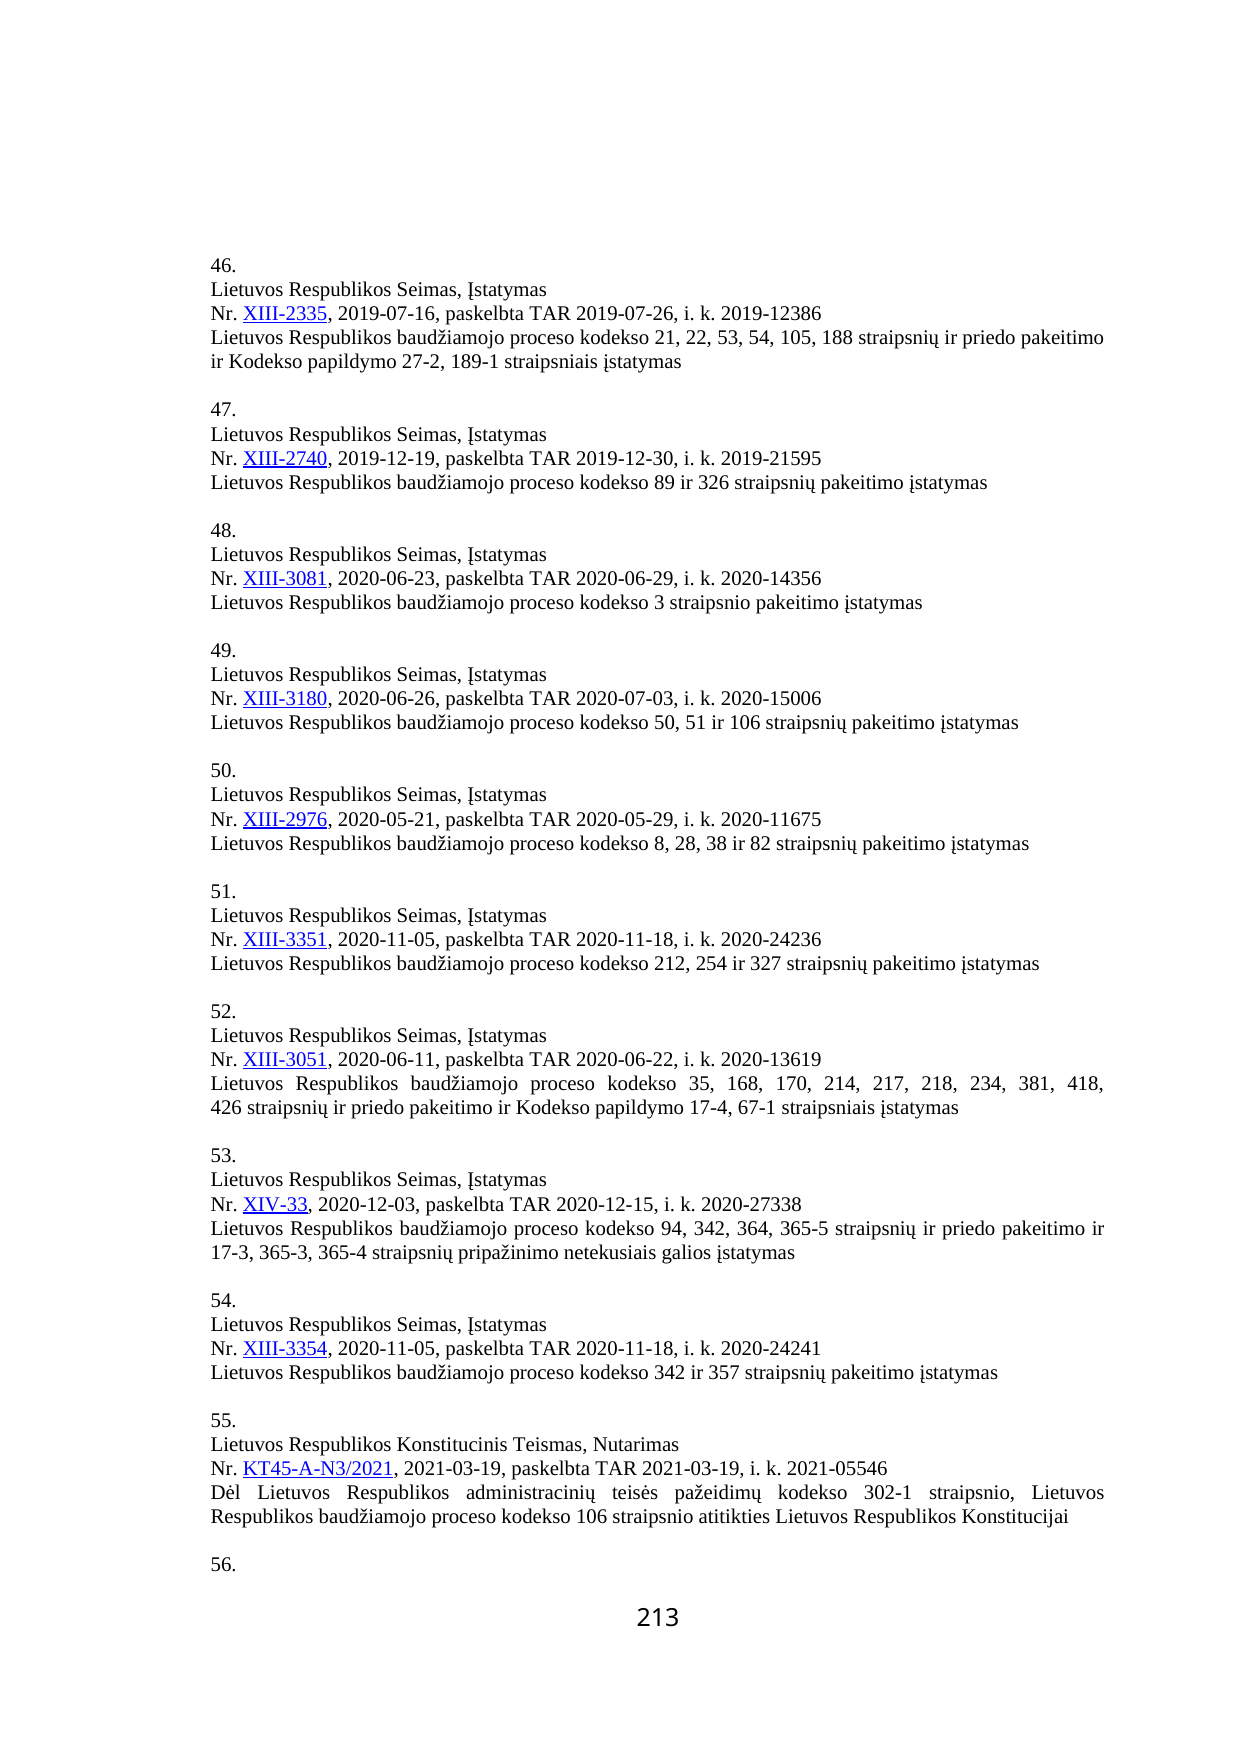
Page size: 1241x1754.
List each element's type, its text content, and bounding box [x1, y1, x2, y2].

text Lietuvos Respublikos baudžiamojo proceso kodekso 21, 22, 53, 54, 105, 188 straipsnių ir priedo pakeitimo ir Kodekso papildymo 27-2, 189-1 straipsniais įstatymas [210, 325, 1105, 373]
text Lietuvos Respublikos Seimas, Įstatymas [210, 1023, 1105, 1047]
text Nr. XIV-33, 2020-12-03, paskelbta TAR 2020-12-15, i. k. 2020-27338 [210, 1191, 1105, 1216]
text Dėl Lietuvos Respublikos administracinių teisės pažeidimų kodekso 302-1 straipsnio, Lietuvos Respublikos baudžiamojo proceso kodekso 106 straipsnio atitikties Lietuvos Respublikos Konstitucijai [210, 1480, 1105, 1528]
text 55. [210, 1408, 1105, 1432]
text Lietuvos Respublikos Seimas, Įstatymas [210, 782, 1105, 806]
text Lietuvos Respublikos baudžiamojo proceso kodekso 342 ir 357 straipsnių pakeitimo įstatymas [210, 1360, 1105, 1384]
text Nr. XIII-3051, 2020-06-11, paskelbta TAR 2020-06-22, i. k. 2020-13619 [210, 1047, 1105, 1071]
text Lietuvos Respublikos Seimas, Įstatymas [210, 903, 1105, 927]
text 49. [210, 638, 1105, 662]
text Lietuvos Respublikos Seimas, Įstatymas [210, 421, 1105, 446]
text 54. [210, 1288, 1105, 1312]
text 46. [210, 253, 1105, 277]
text Lietuvos Respublikos baudžiamojo proceso kodekso 3 straipsnio pakeitimo įstatymas [210, 590, 1105, 614]
text Lietuvos Respublikos baudžiamojo proceso kodekso 8, 28, 38 ir 82 straipsnių pakeitimo įstatymas [210, 831, 1105, 854]
text 48. [210, 518, 1105, 542]
text Nr. XIII-2335, 2019-07-16, paskelbta TAR 2019-07-26, i. k. 2019-12386 [210, 301, 1105, 325]
text Lietuvos Respublikos baudžiamojo proceso kodekso 50, 51 ir 106 straipsnių pakeitimo įstatymas [210, 710, 1105, 734]
text 50. [210, 758, 1105, 782]
text 53. [210, 1143, 1105, 1167]
text Lietuvos Respublikos baudžiamojo proceso kodekso 89 ir 326 straipsnių pakeitimo įstatymas [210, 469, 1105, 494]
text Nr. KT45-A-N3/2021, 2021-03-19, paskelbta TAR 2021-03-19, i. k. 2021-05546 [210, 1456, 1105, 1480]
text Lietuvos Respublikos baudžiamojo proceso kodekso 94, 342, 364, 365-5 straipsnių ir priedo pakeitimo ir 17-3, 365-3, 365-4 straipsnių pripažinimo netekusiais galios įstatymas [210, 1216, 1105, 1264]
text Nr. XIII-3351, 2020-11-05, paskelbta TAR 2020-11-18, i. k. 2020-24236 [210, 927, 1105, 951]
text 47. [210, 397, 1105, 421]
text Lietuvos Respublikos baudžiamojo proceso kodekso 35, 168, 170, 214, 217, 218, 234, 381, 418, 426 straipsnių ir priedo pakeitimo ir Kodekso papildymo 17-4, 67-1 straipsniais įstatymas [210, 1071, 1105, 1119]
text Lietuvos Respublikos Konstitucinis Teismas, Nutarimas [210, 1432, 1105, 1456]
text 51. [210, 879, 1105, 903]
text Nr. XIII-3081, 2020-06-23, paskelbta TAR 2020-06-29, i. k. 2020-14356 [210, 566, 1105, 590]
text Lietuvos Respublikos Seimas, Įstatymas [210, 662, 1105, 686]
text Lietuvos Respublikos Seimas, Įstatymas [210, 277, 1105, 301]
text Lietuvos Respublikos Seimas, Įstatymas [210, 1312, 1105, 1336]
text Lietuvos Respublikos Seimas, Įstatymas [210, 1167, 1105, 1191]
text Nr. XIII-3180, 2020-06-26, paskelbta TAR 2020-07-03, i. k. 2020-15006 [210, 686, 1105, 710]
text Nr. XIII-3354, 2020-11-05, paskelbta TAR 2020-11-18, i. k. 2020-24241 [210, 1336, 1105, 1360]
text Nr. XIII-2976, 2020-05-21, paskelbta TAR 2020-05-29, i. k. 2020-11675 [210, 806, 1105, 831]
text Lietuvos Respublikos baudžiamojo proceso kodekso 212, 254 ir 327 straipsnių pakeitimo įstatymas [210, 951, 1105, 975]
text Nr. XIII-2740, 2019-12-19, paskelbta TAR 2019-12-30, i. k. 2019-21595 [210, 446, 1105, 469]
text 52. [210, 999, 1105, 1023]
text Lietuvos Respublikos Seimas, Įstatymas [210, 542, 1105, 566]
text 56. [210, 1552, 1105, 1576]
